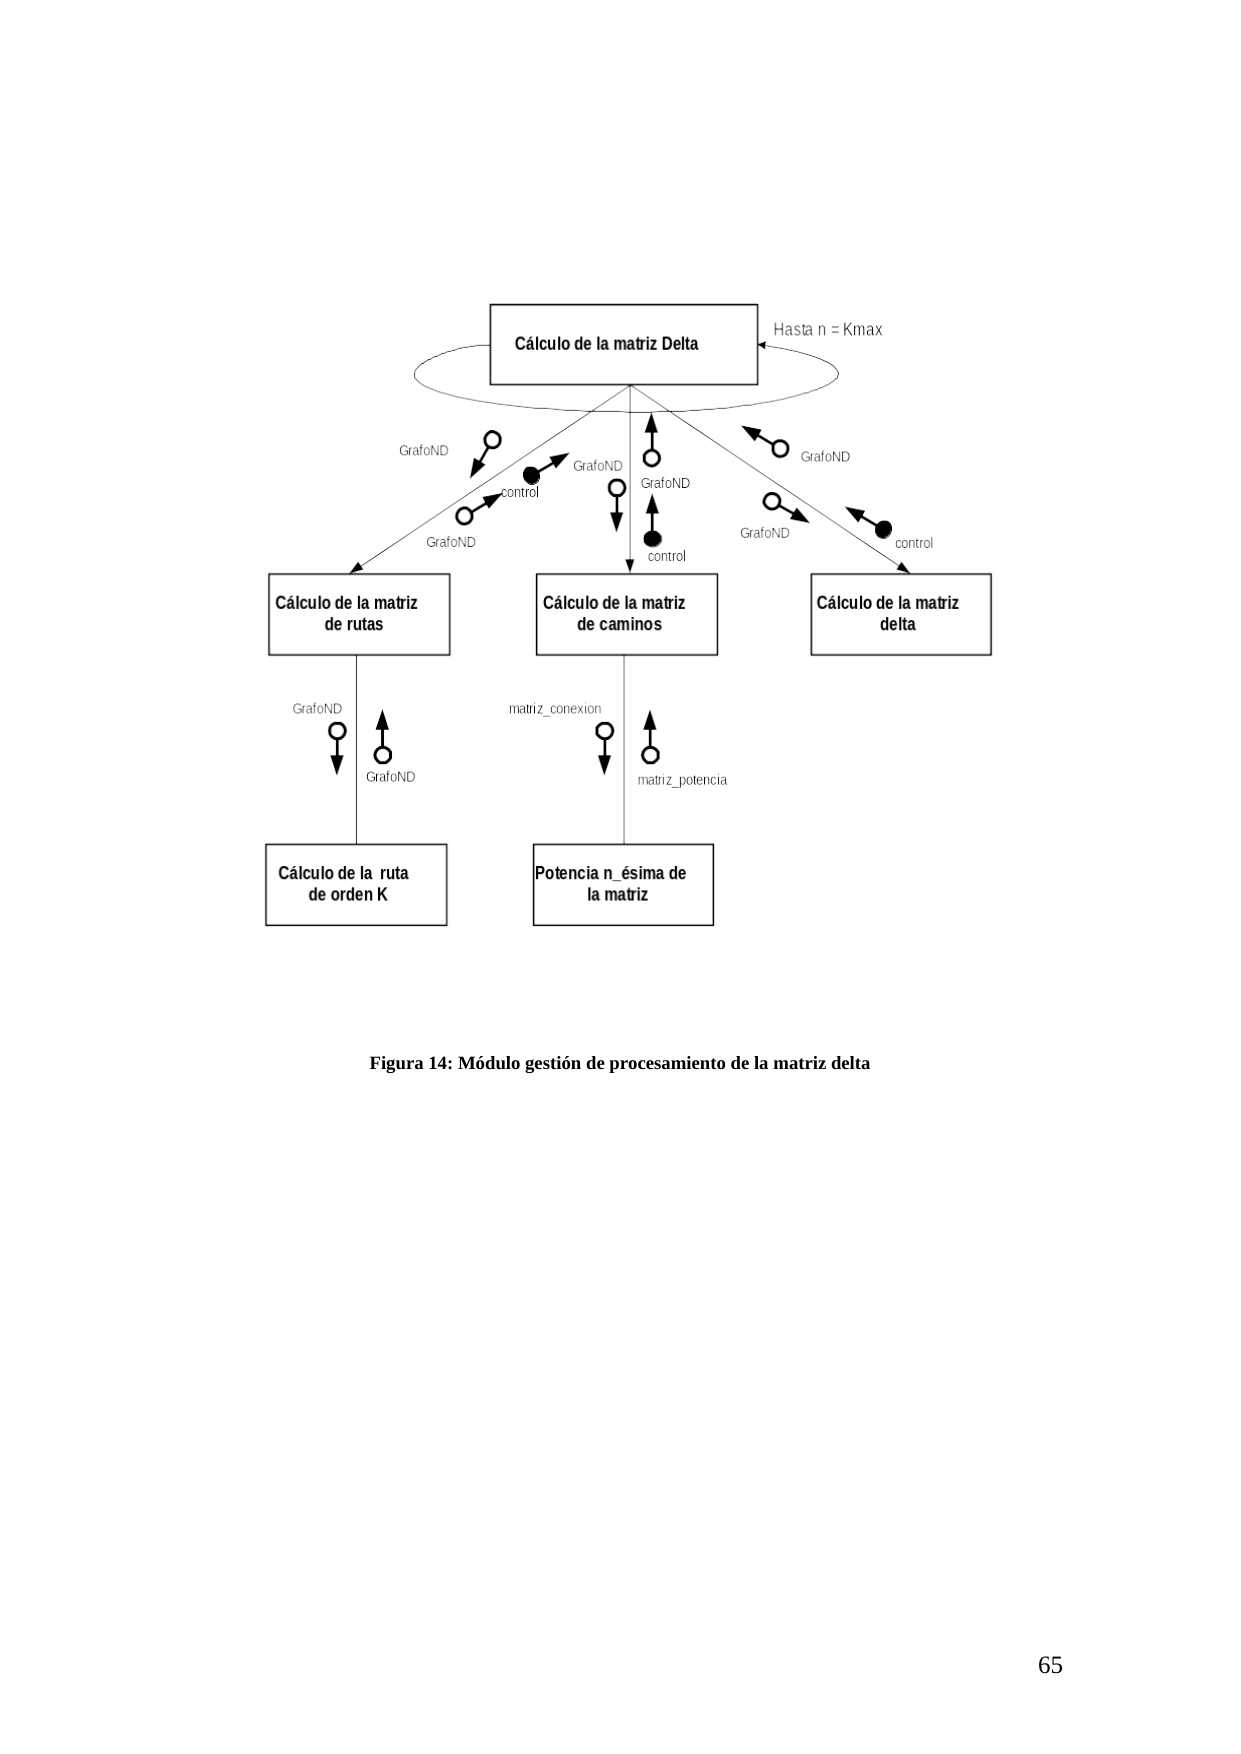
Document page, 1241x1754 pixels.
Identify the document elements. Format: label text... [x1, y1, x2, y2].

subtitle Figura 14: Módulo gestión de procesamiento de la matriz delta [177, 1052, 1063, 1073]
